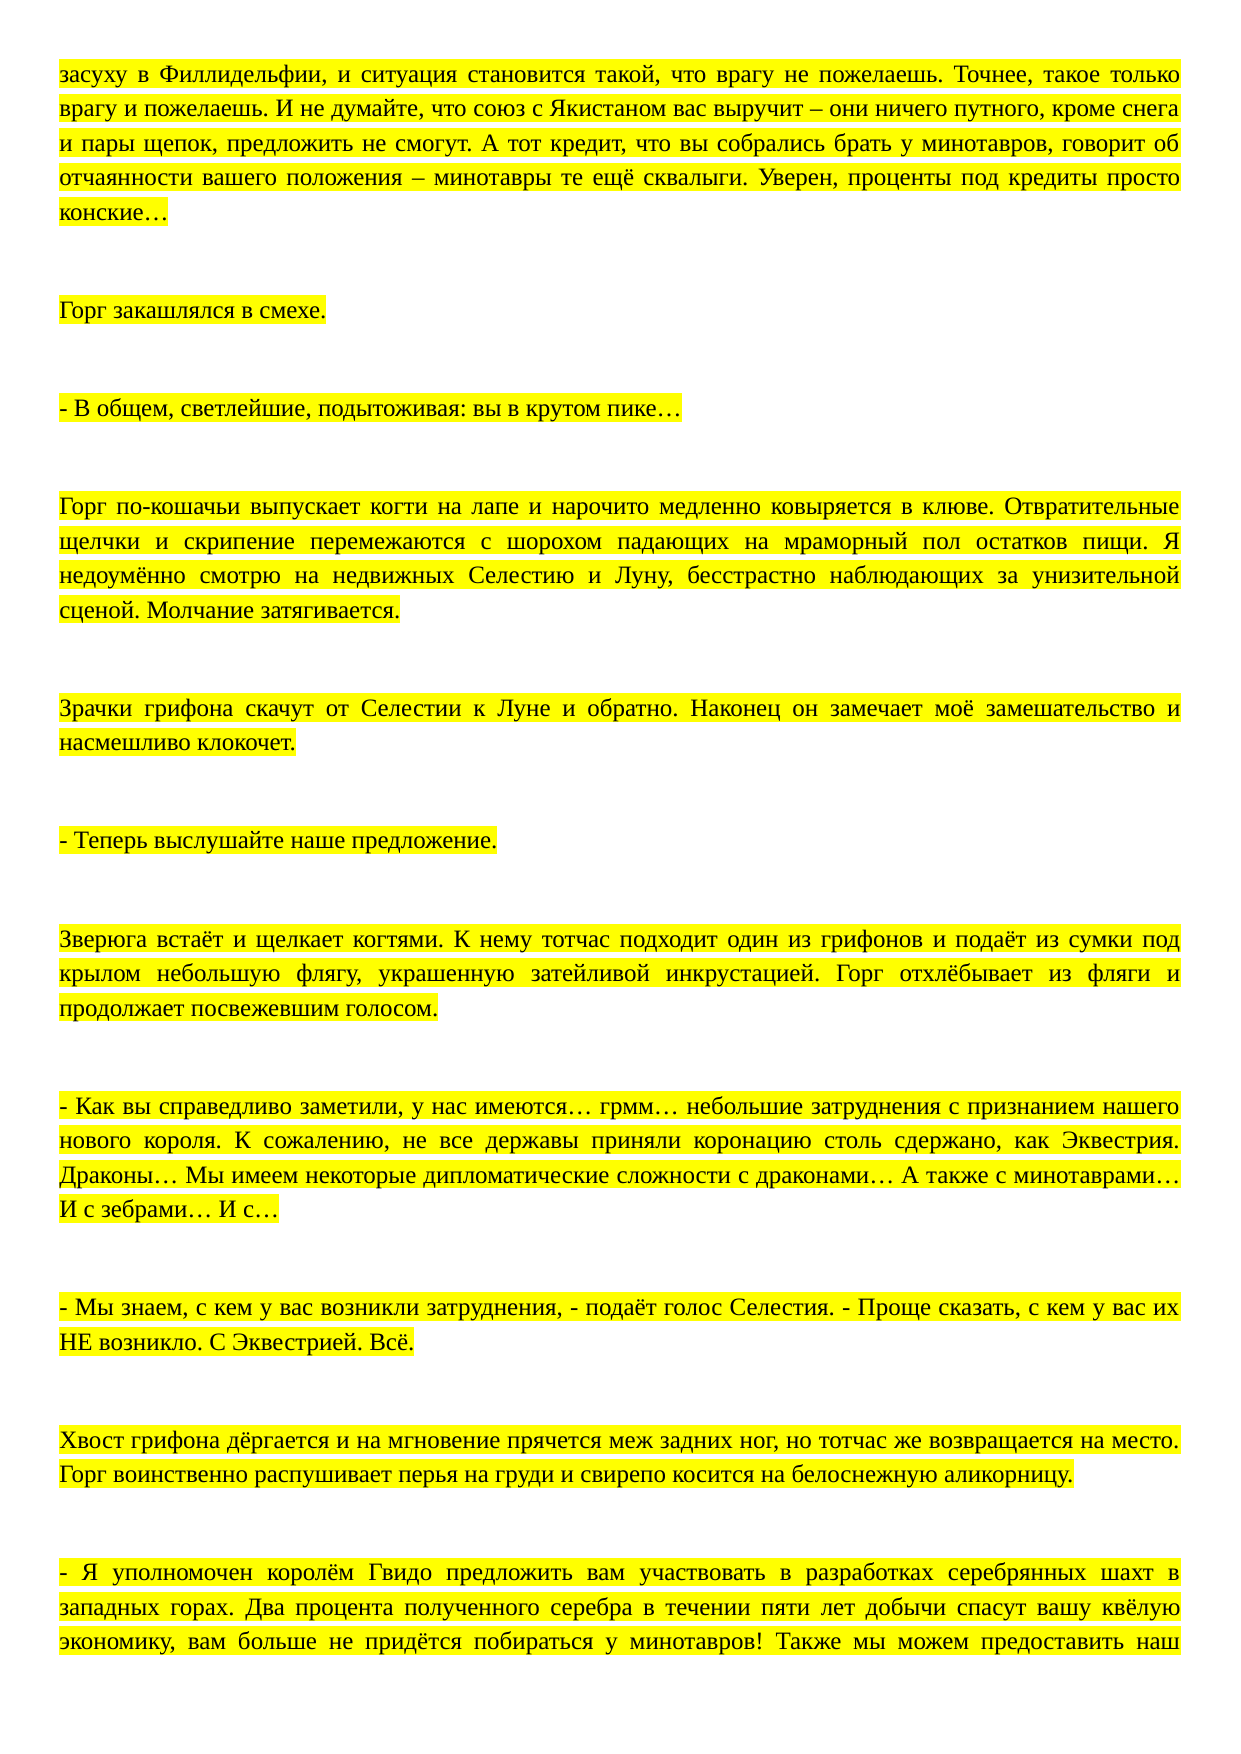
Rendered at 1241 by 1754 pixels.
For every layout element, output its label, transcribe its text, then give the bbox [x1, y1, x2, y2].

text Зрачки грифона скачут от Селестии к Луне и обратно. Наконец он замечает моё замешательство и насмешливо клокочет. [59, 693, 1181, 756]
text Хвост грифона дёргается и на мгновение прячется меж задних ног, но тотчас же возвращается на место. Горг воинственно распушивает перья на груди и свирепо косится на белоснежную аликорницу. [59, 1425, 1181, 1488]
text засуху в Филлидельфии, и ситуация становится такой, что врагу не пожелаешь. Точнее, такое только врагу и пожелаешь. И не думайте, что союз с Якистаном вас выручит – они ничего путного, кроме снега и пары щепок, предложить не смогут. А тот кредит, что вы собрались брать у минотавров, говорит об отчаянности вашего положения – минотавры те ещё сквалыги. Уверен, проценты под кредиты просто конские… [59, 59, 1181, 226]
text Горг закашлялся в смехе. [59, 295, 1181, 324]
text - Теперь выслушайте наше предложение. [59, 826, 1181, 854]
text - Я уполномочен королём Гвидо предложить вам участвовать в разработках серебрянных шахт в западных горах. Два процента полученного серебра в течении пяти лет добычи спасут вашу квёлую экономику, вам больше не придётся побираться у минотавров! Также мы можем предоставить наш [59, 1557, 1181, 1655]
text Зверюга встаёт и щелкает когтями. К нему тотчас подходит один из грифонов и подаёт из сумки под крылом небольшую флягу, украшенную затейливой инкрустацией. Горг отхлёбывает из фляги и продолжает посвежевшим голосом. [59, 924, 1181, 1021]
text - В общем, светлейшие, подытоживая: вы в крутом пике… [59, 393, 1181, 422]
text - Как вы справедливо заметили, у нас имеются… грмм… небольшие затруднения с признанием нашего нового короля. К сожалению, не все державы приняли коронацию столь сдержано, как Эквестрия. Драконы… Мы имеем некоторые дипломатические сложности с драконами… А также с минотаврами… И с зебрами… И с… [59, 1091, 1181, 1223]
text - Мы знаем, с кем у вас возникли затруднения, - подаёт голос Селестия. - Проще сказать, с кем у вас их НЕ возникло. С Эквестрией. Всё. [59, 1292, 1181, 1356]
text Горг по-кошачьи выпускает когти на лапе и нарочито медленно ковыряется в клюве. Отвратительные щелчки и скрипение перемежаются с шорохом падающих на мраморный пол остатков пищи. Я недоумённо смотрю на недвижных Селестию и Луну, бесстрастно наблюдающих за унизительной сценой. Молчание затягивается. [59, 491, 1181, 623]
